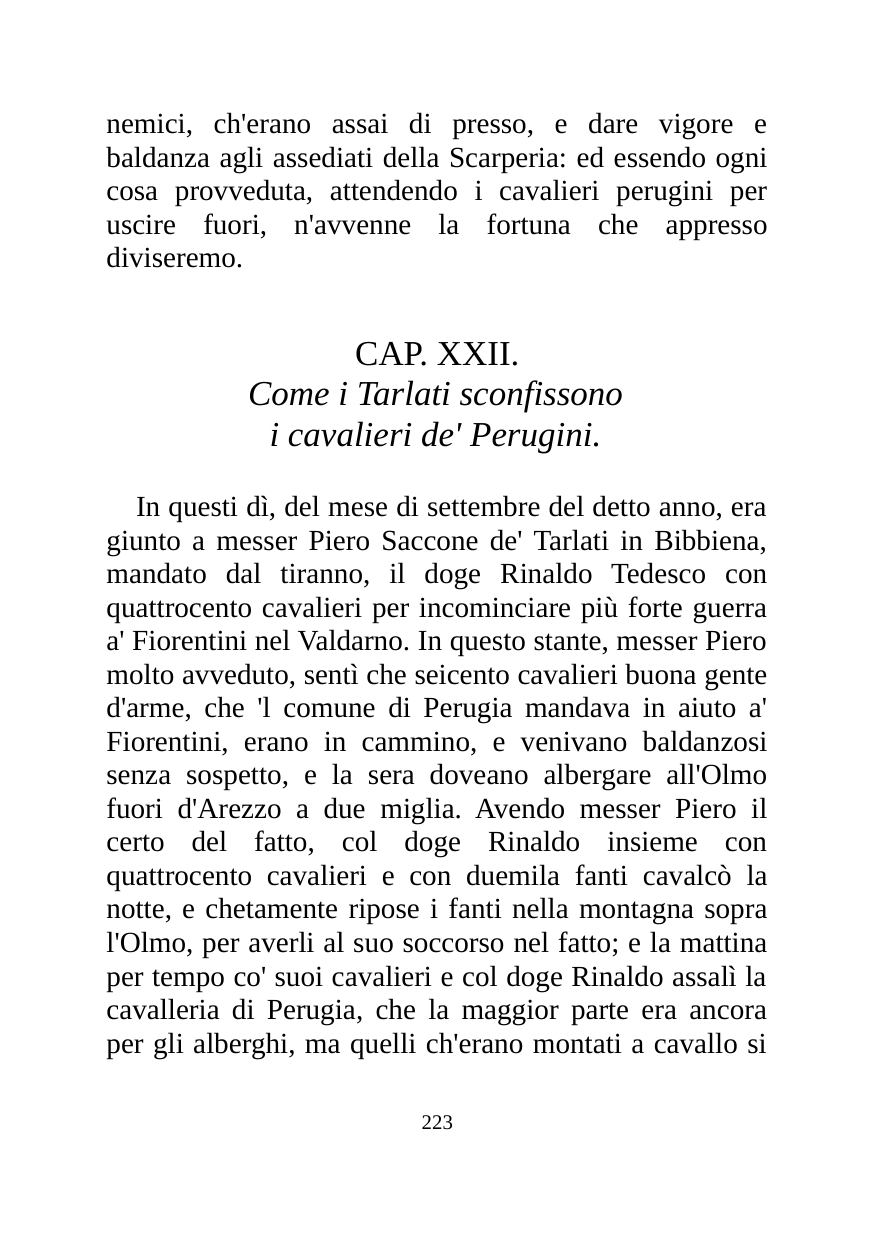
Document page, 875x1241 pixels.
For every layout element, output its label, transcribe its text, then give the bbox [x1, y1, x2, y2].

subtitle CAP. XXII. Come i Tarlati sconfissono i cavalieri de' Perugini. [106, 333, 768, 454]
text nemici, ch'erano assai di presso, e dare vigore e baldanza agli assediati della Scarperia: ed essendo ogni cosa provveduta, attendendo i cavalieri perugini per uscire fuori, n'avvenne la fortuna che appresso diviseremo. [106, 106, 768, 274]
text In questi dì, del mese di settembre del detto anno, era giunto a messer Piero Saccone de' Tarlati in Bibbiena, mandato dal tiranno, il doge Rinaldo Tedesco con quattrocento cavalieri per incominciare più forte guerra a' Fiorentini nel Valdarno. In questo stante, messer Piero molto avveduto, sentì che seicento cavalieri buona gente d'arme, che 'l comune di Perugia mandava in aiuto a' Fiorentini, erano in cammino, e venivano baldanzosi senza sospetto, e la sera doveano albergare all'Olmo fuori d'Arezzo a due miglia. Avendo messer Piero il certo del fatto, col doge Rinaldo insieme con quattrocento cavalieri e con duemila fanti cavalcò la notte, e chetamente ripose i fanti nella montagna sopra l'Olmo, per averli al suo soccorso nel fatto; e la mattina per tempo co' suoi cavalieri e col doge Rinaldo assalì la cavalleria di Perugia, che la maggior parte era ancora per gli alberghi, ma quelli ch'erano montati a cavallo si [106, 489, 768, 1059]
